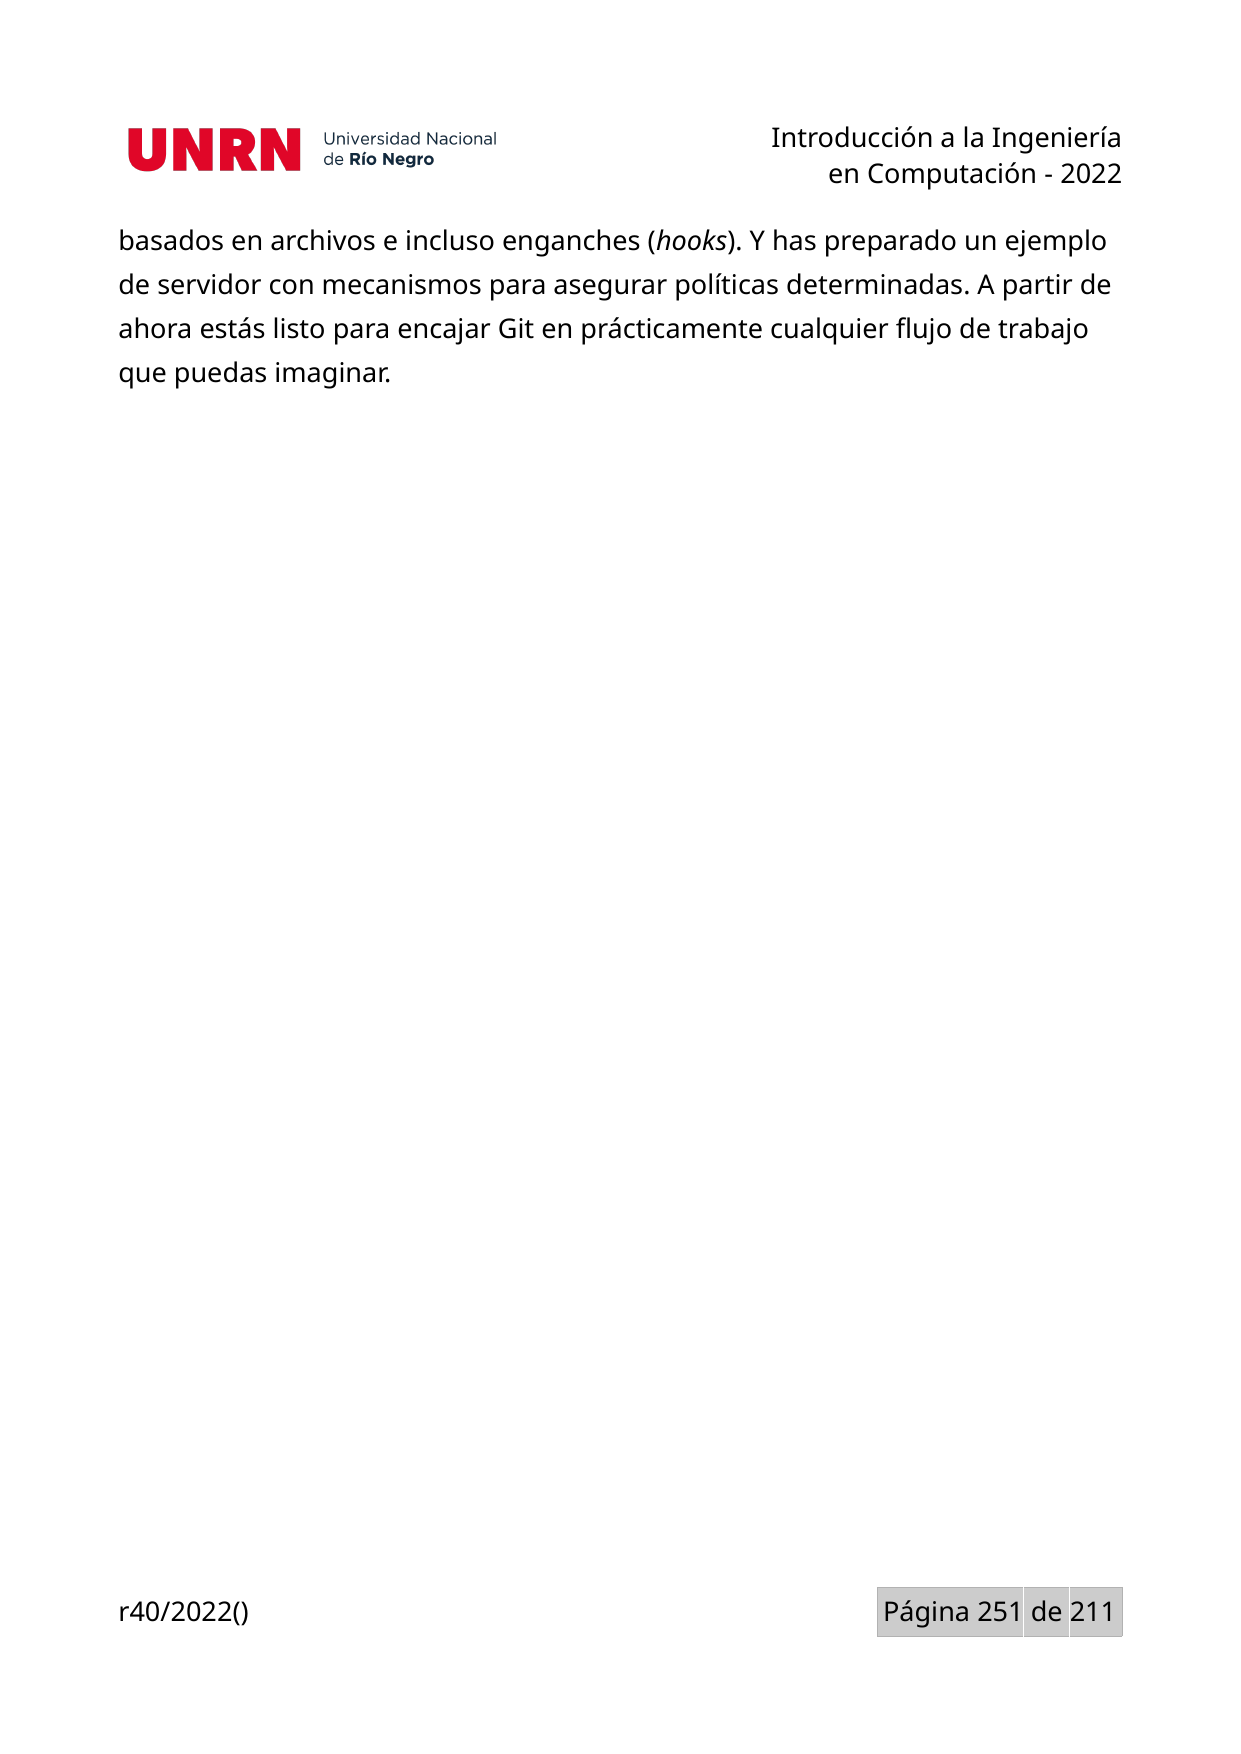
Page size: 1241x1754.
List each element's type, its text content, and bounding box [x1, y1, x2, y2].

text basados en archivos e incluso enganches (hooks). Y has preparado un ejemplo de servidor con mecanismos para asegurar políticas determinadas. A partir de ahora estás listo para encajar Git en prácticamente cualquier flujo de trabajo que puedas imaginar. [118, 221, 1122, 391]
picture [118, 118, 505, 180]
